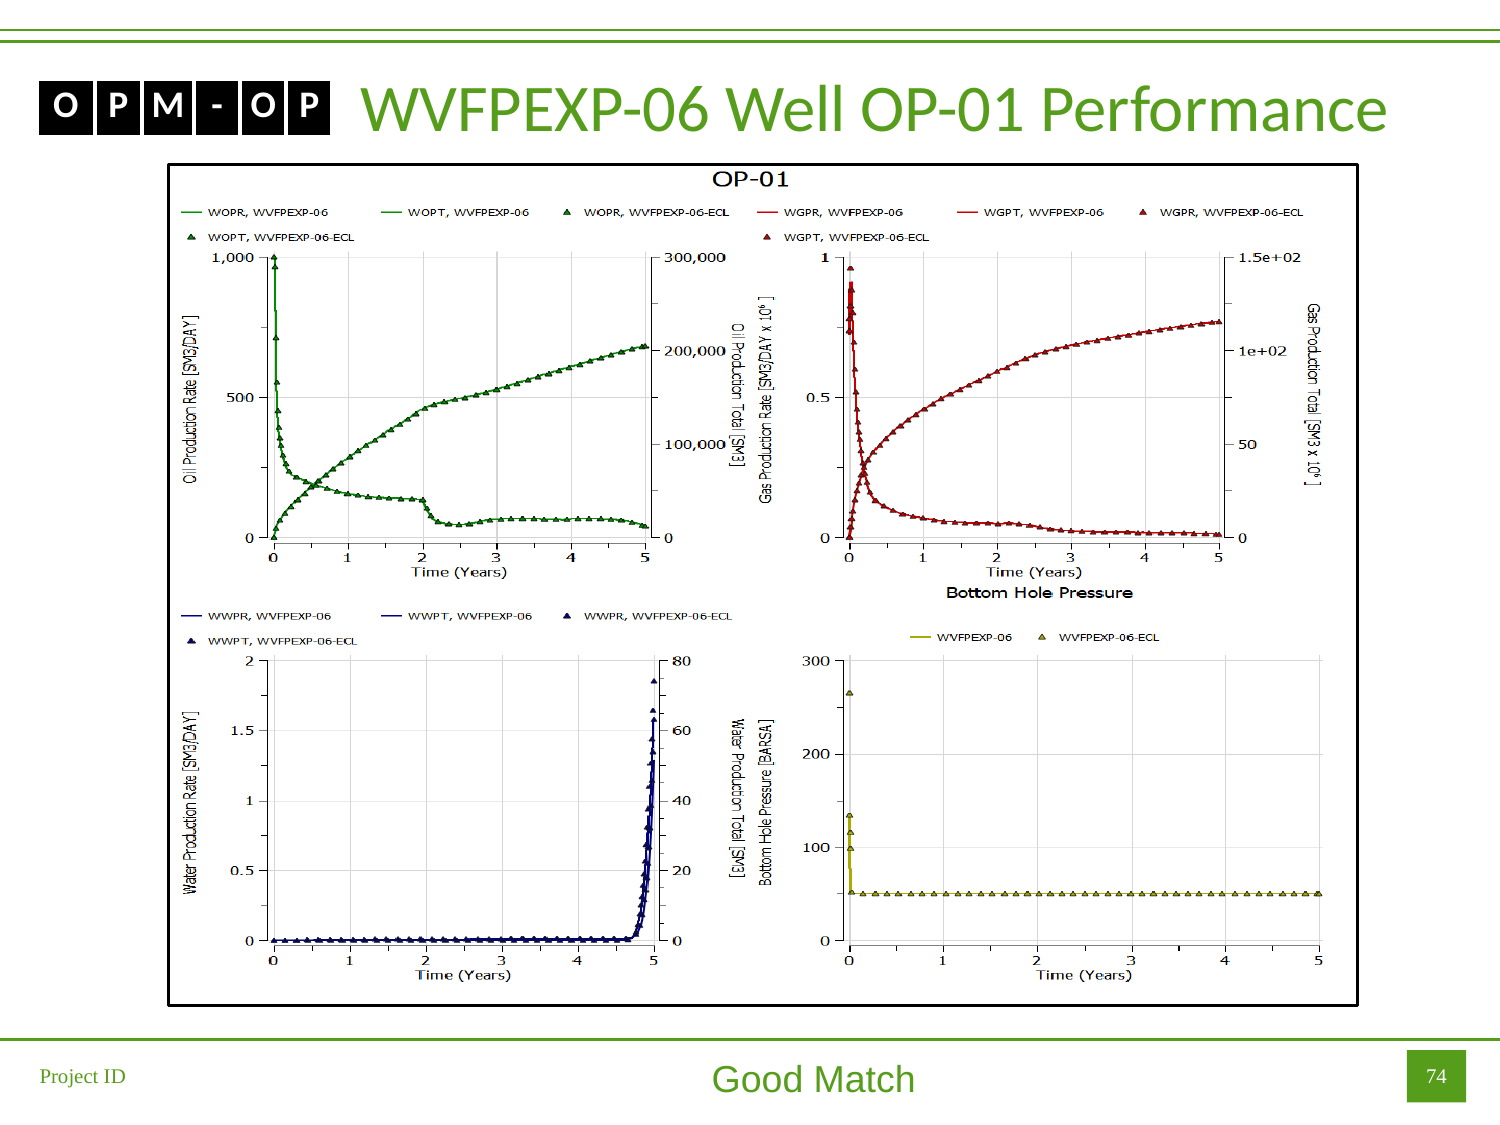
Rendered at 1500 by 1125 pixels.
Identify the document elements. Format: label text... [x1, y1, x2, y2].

text_box Good Match [268, 1051, 1360, 1109]
picture [169, 165, 1356, 1004]
title WVFPEXP-06 Well OP-01 Performance [360, 77, 1425, 153]
